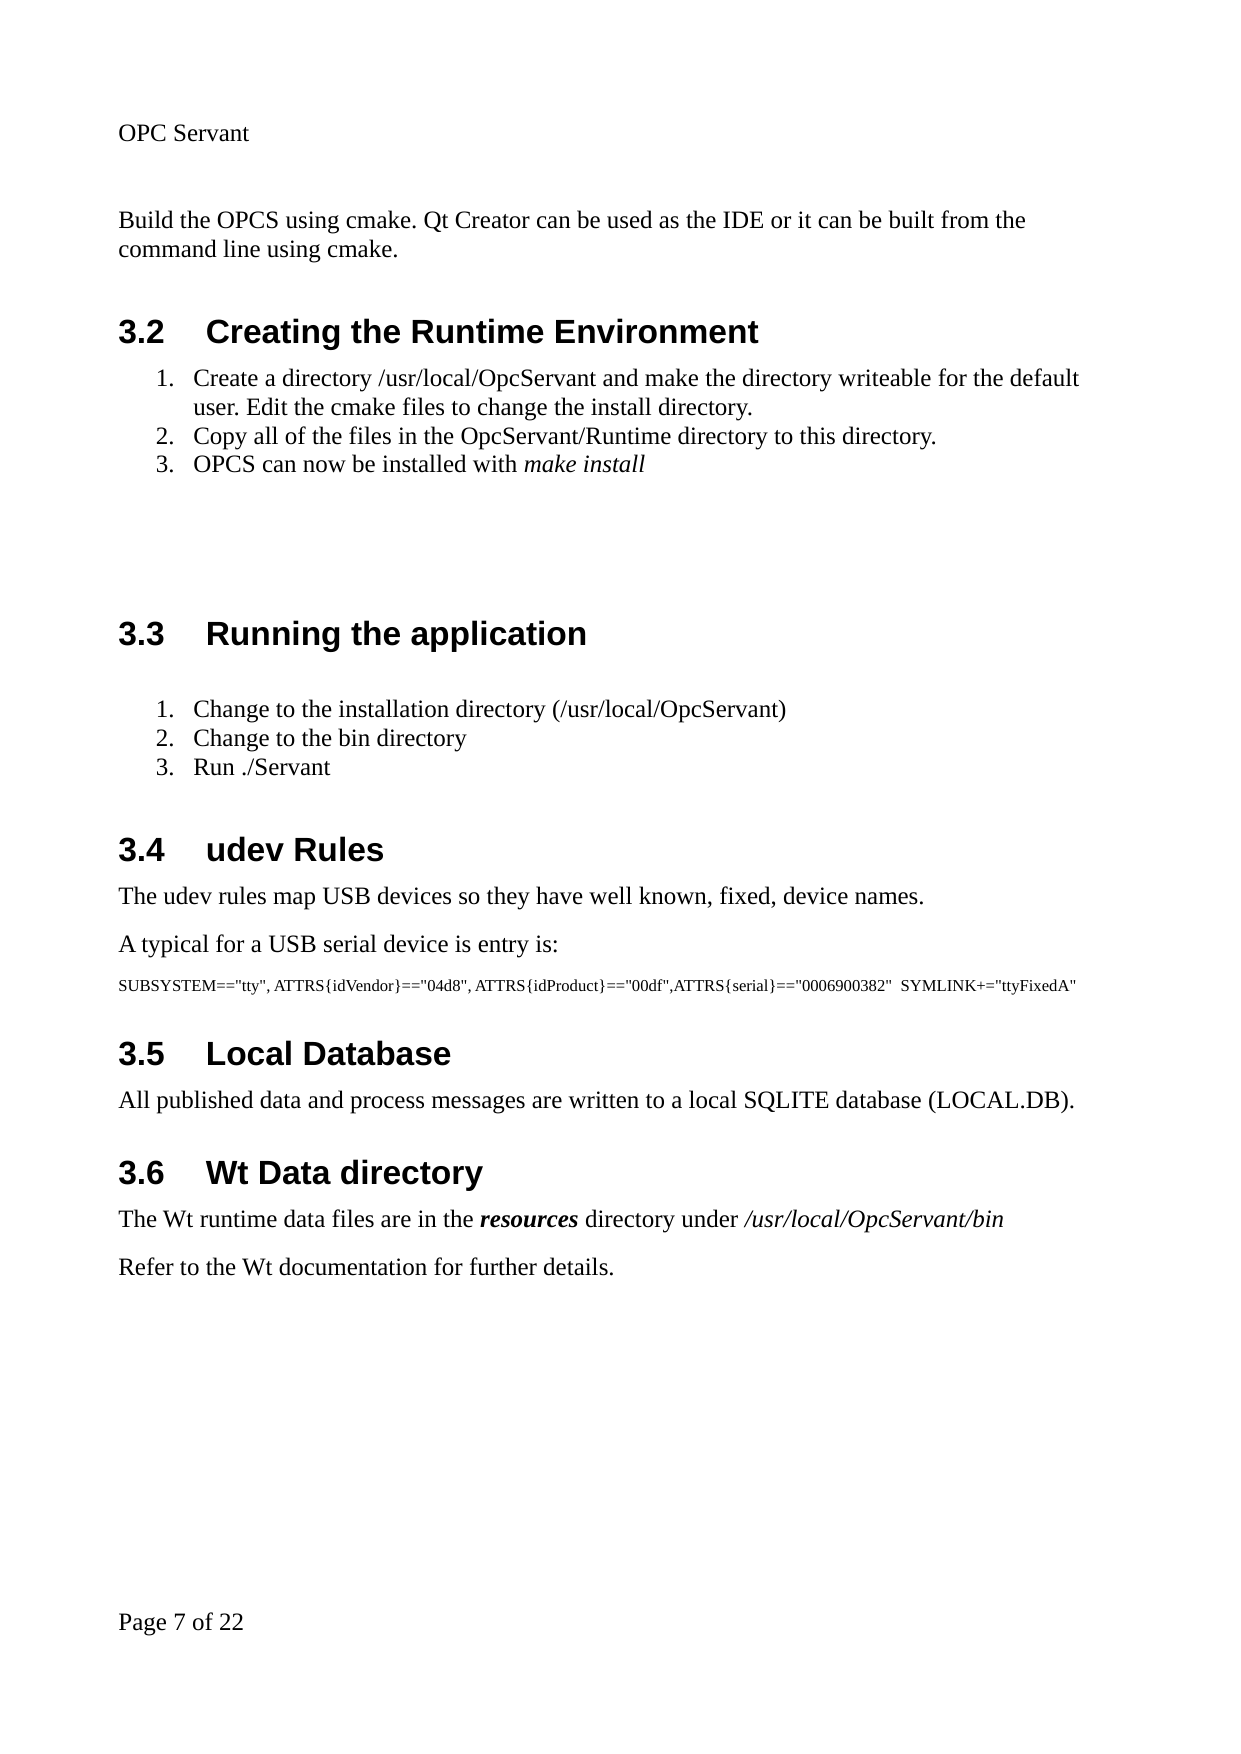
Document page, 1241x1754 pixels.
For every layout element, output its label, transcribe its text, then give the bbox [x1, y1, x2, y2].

subtitle Local Database [118, 1034, 1122, 1072]
list Create a directory /usr/local/OpcServant and make the directory writeable for the default user. Edit the cmake files to change the install directory. [156, 363, 1122, 421]
text A typical for a USB serial device is entry is: [118, 929, 1122, 957]
text The udev rules map USB devices so they have well known, fixed, device names. [118, 881, 1122, 910]
text SUBSYSTEM=="tty", ATTRS{idVendor}=="04d8", ATTRS{idProduct}=="00df",ATTRS{serial}=="0006900382" SYMLINK+="ttyFixedA" [118, 976, 1122, 995]
list Copy all of the files in the OpcServant/Runtime directory to this directory. [156, 421, 1122, 449]
list Change to the bin directory [156, 723, 1122, 752]
text Build the OPCS using cmake. Qt Creator can be used as the IDE or it can be built from the command line using cmake. [118, 205, 1122, 263]
subtitle Wt Data directory [118, 1153, 1122, 1192]
text The Wt runtime data files are in the resources directory under /usr/local/OpcServant/bin [118, 1204, 1122, 1233]
subtitle Creating the Runtime Environment [118, 312, 1122, 351]
subtitle udev Rules [118, 830, 1122, 868]
text Refer to the Wt documentation for further details. [118, 1252, 1122, 1281]
list OPCS can now be installed with make install [156, 449, 1122, 478]
text All published data and process messages are written to a local SQLITE database (LOCAL.DB). [118, 1085, 1122, 1113]
subtitle Running the application [118, 614, 1122, 653]
list Run ./Servant [156, 752, 1122, 780]
list Change to the installation directory (/usr/local/OpcServant) [156, 694, 1122, 723]
